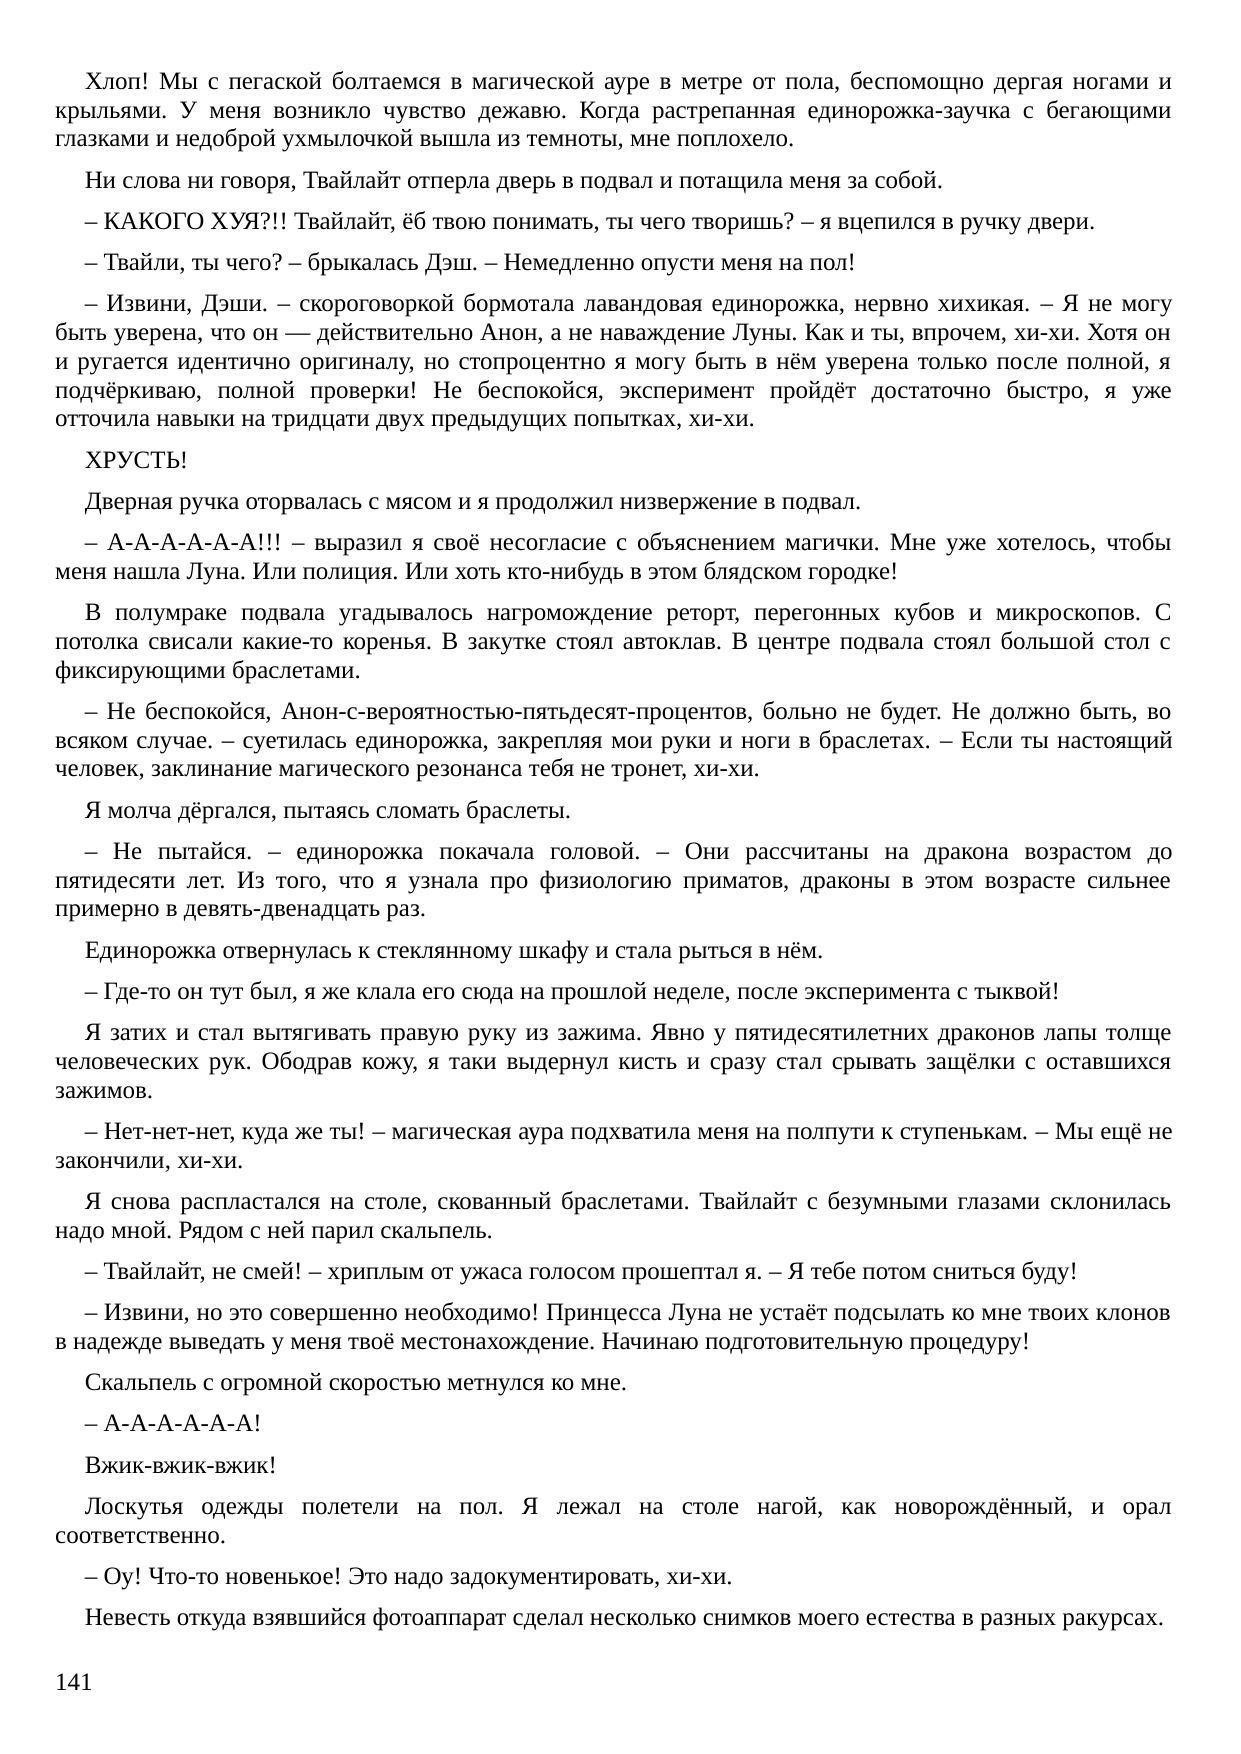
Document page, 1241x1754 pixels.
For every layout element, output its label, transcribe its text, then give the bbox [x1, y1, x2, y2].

text Единорожка отвернулась к стеклянному шкафу и стала рыться в нём. [55, 935, 1173, 963]
text – Твайлайт, не смей! – хриплым от ужаса голосом прошептал я. – Я тебе потом сниться буду! [55, 1256, 1173, 1285]
text Я молча дёргался, пытаясь сломать браслеты. [55, 795, 1173, 823]
text Я затих и стал вытягивать правую руку из зажима. Явно у пятидесятилетних драконов лапы толще человеческих рук. Ободрав кожу, я таки выдернул кисть и сразу стал срывать защёлки с оставшихся зажимов. [55, 1017, 1173, 1103]
text Дверная ручка оторвалась с мясом и я продолжил низвержение в подвал. [55, 486, 1173, 515]
text – Извини, но это совершенно необходимо! Принцесса Луна не устаёт подсылать ко мне твоих клонов в надежде выведать у меня твоё местонахождение. Начинаю подготовительную процедуру! [55, 1297, 1173, 1355]
text – Извини, Дэши. – скороговоркой бормотала лавандовая единорожка, нервно хихикая. – Я не могу быть уверена, что он — действительно Анон, а не наваждение Луны. Как и ты, впрочем, хи-хи. Хотя он и ругается идентично оригиналу, но стопроцентно я могу быть в нём уверена только после полной, я подчёркиваю, полной проверки! Не беспокойся, эксперимент пройдёт достаточно быстро, я уже отточила навыки на тридцати двух предыдущих попытках, хи-хи. [55, 288, 1173, 432]
text Хлоп! Мы с пегаской болтаемся в магической ауре в метре от пола, беспомощно дергая ногами и крыльями. У меня возникло чувство дежавю. Когда растрепанная единорожка-заучка с бегающими глазками и недоброй ухмылочкой вышла из темноты, мне поплохело. [55, 66, 1173, 152]
text – Не беспокойся, Анон-с-вероятностью-пятьдесят-процентов, больно не будет. Не должно быть, во всяком случае. – суетилась единорожка, закрепляя мои руки и ноги в браслетах. – Если ты настоящий человек, заклинание магического резонанса тебя не тронет, хи-хи. [55, 696, 1173, 782]
text Лоскутья одежды полетели на пол. Я лежал на столе нагой, как новорождённый, и орал соответственно. [55, 1491, 1173, 1548]
text – Нет-нет-нет, куда же ты! – магическая аура подхватила меня на полпути к ступенькам. – Мы ещё не закончили, хи-хи. [55, 1116, 1173, 1173]
text Я снова распластался на столе, скованный браслетами. Твайлайт с безумными глазами склонилась надо мной. Рядом с ней парил скальпель. [55, 1186, 1173, 1243]
text – Оу! Что-то новенькое! Это надо задокументировать, хи-хи. [55, 1561, 1173, 1590]
text – А-А-А-А-А-А!!! – выразил я своё несогласие с объяснением магички. Мне уже хотелось, чтобы меня нашла Луна. Или полиция. Или хоть кто-нибудь в этом блядском городке! [55, 527, 1173, 585]
text – Не пытайся. – единорожка покачала головой. – Они рассчитаны на дракона возрастом до пятидесяти лет. Из того, что я узнала про физиологию приматов, драконы в этом возрасте сильнее примерно в девять-двенадцать раз. [55, 836, 1173, 922]
text Скальпель с огромной скоростью метнулся ко мне. [55, 1367, 1173, 1396]
text В полумраке подвала угадывалось нагромождение реторт, перегонных кубов и микроскопов. С потолка свисали какие-то коренья. В закутке стоял автоклав. В центре подвала стоял большой стол с фиксирующими браслетами. [55, 597, 1173, 683]
text ХРУСТЬ! [55, 445, 1173, 473]
text Вжик-вжик-вжик! [55, 1450, 1173, 1478]
text – Где-то он тут был, я же клала его сюда на прошлой неделе, после эксперимента с тыквой! [55, 976, 1173, 1005]
text Ни слова ни говоря, Твайлайт отперла дверь в подвал и потащила меня за собой. [55, 165, 1173, 193]
text – А-А-А-А-А-А! [55, 1408, 1173, 1437]
text – Твайли, ты чего? – брыкалась Дэш. – Немедленно опусти меня на пол! [55, 247, 1173, 276]
text Невесть откуда взявшийся фотоаппарат сделал несколько снимков моего естества в разных ракурсах. [55, 1602, 1173, 1631]
text – КАКОГО ХУЯ?!! Твайлайт, ёб твою понимать, ты чего творишь? – я вцепился в ручку двери. [55, 206, 1173, 235]
